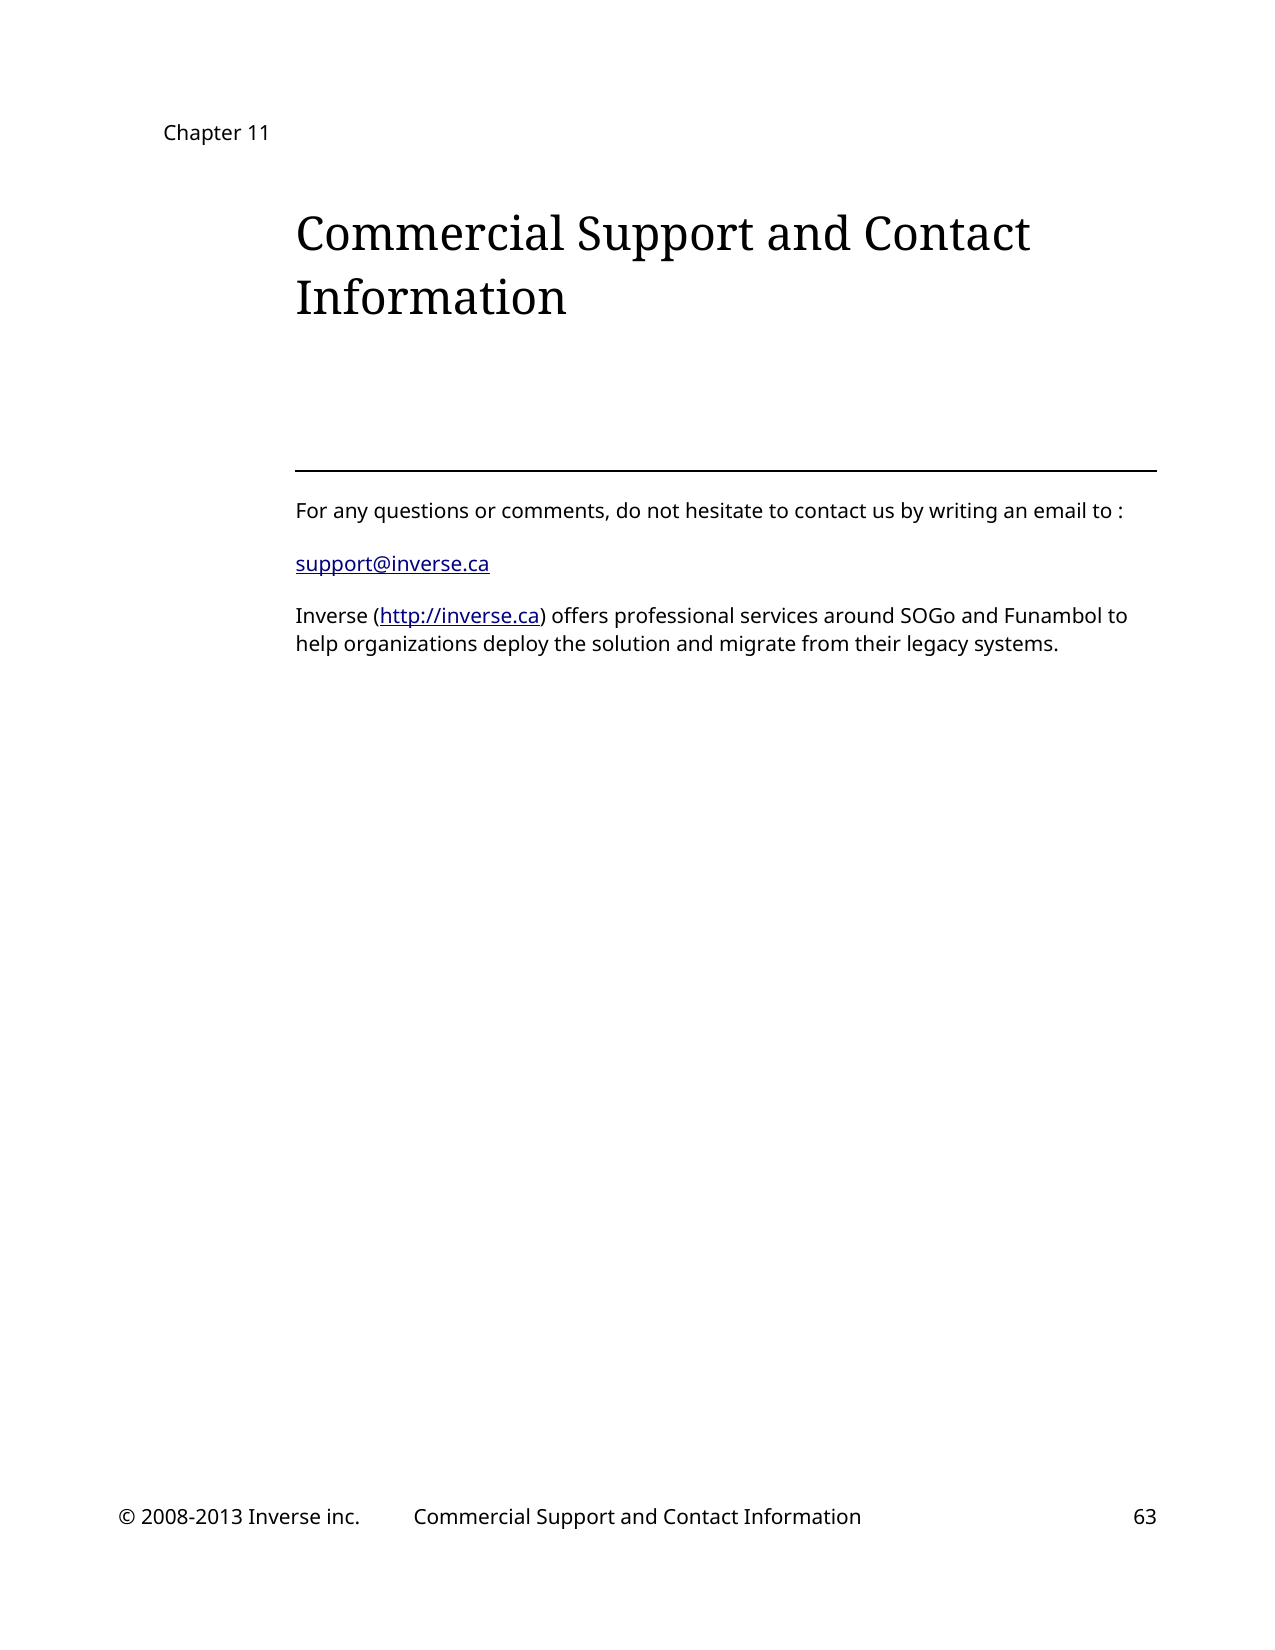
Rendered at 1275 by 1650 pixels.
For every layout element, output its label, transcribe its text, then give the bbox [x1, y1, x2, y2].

subtitle Commercial Support and Contact Information [295, 201, 1157, 470]
text support@inverse.ca [295, 549, 1157, 577]
text Inverse (http://inverse.ca) offers professional services around SOGo and Funambol to help organizations deploy the solution and migrate from their legacy systems. [295, 601, 1157, 658]
text For any questions or comments, do not hesitate to contact us by writing an email to : [295, 497, 1157, 525]
